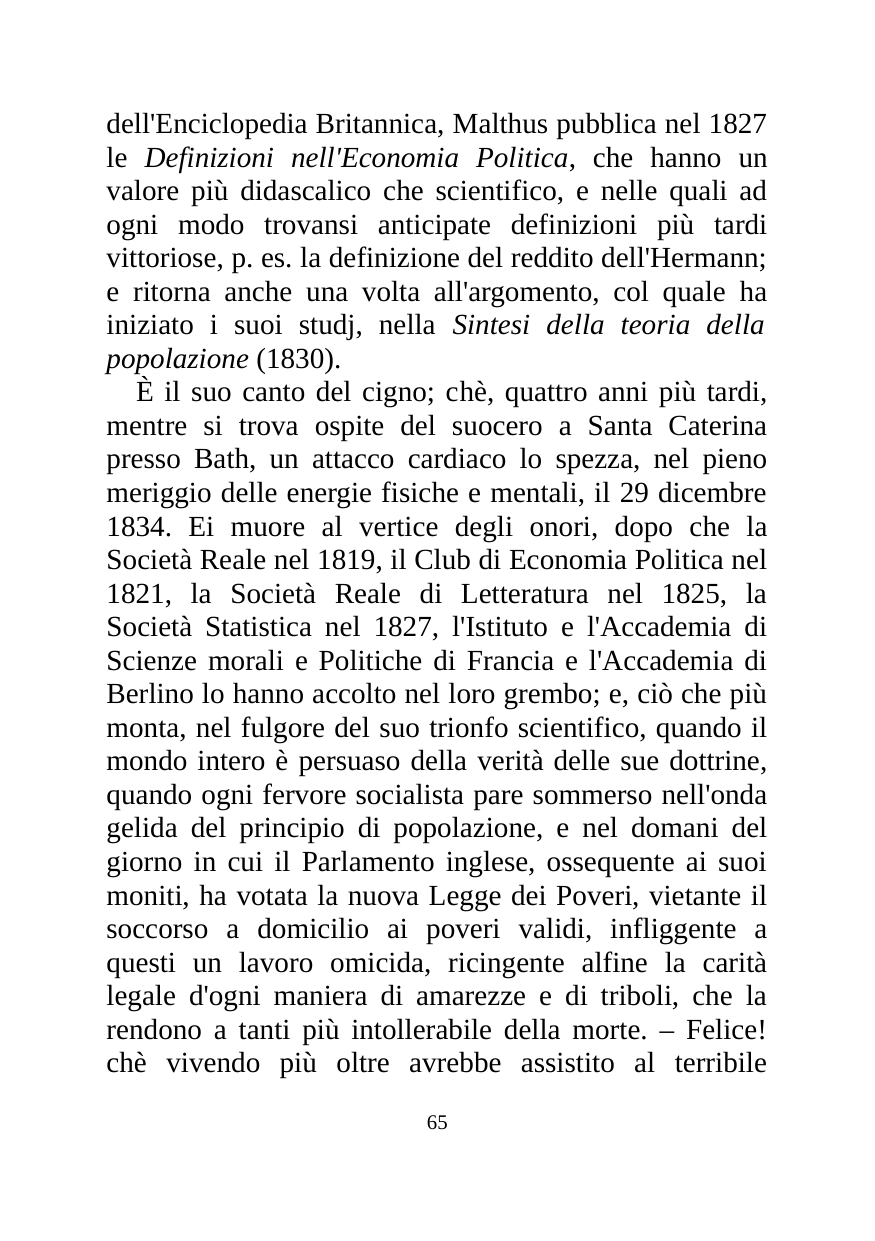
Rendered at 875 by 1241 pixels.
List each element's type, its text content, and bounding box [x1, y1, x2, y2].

text dell'Enciclopedia Britannica, Malthus pubblica nel 1827 le Definizioni nell'Economia Politica, che hanno un valore più didascalico che scientifico, e nelle quali ad ogni modo trovansi anticipate definizioni più tardi vittoriose, p. es. la definizione del reddito dell'Hermann; e ritorna anche una volta all'argomento, col quale ha iniziato i suoi studj, nella Sintesi della teoria della popolazione (1830). [106, 106, 768, 374]
text È il suo canto del cigno; chè, quattro anni più tardi, mentre si trova ospite del suocero a Santa Caterina presso Bath, un attacco cardiaco lo spezza, nel pieno meriggio delle energie fisiche e mentali, il 29 dicembre 1834. Ei muore al vertice degli onori, dopo che la Società Reale nel 1819, il Club di Economia Politica nel 1821, la Società Reale di Letteratura nel 1825, la Società Statistica nel 1827, l'Istituto e l'Accademia di Scienze morali e Politiche di Francia e l'Accademia di Berlino lo hanno accolto nel loro grembo; e, ciò che più monta, nel fulgore del suo trionfo scientifico, quando il mondo intero è persuaso della verità delle sue dottrine, quando ogni fervore socialista pare sommerso nell'onda gelida del principio di popolazione, e nel domani del giorno in cui il Parlamento inglese, ossequente ai suoi moniti, ha votata la nuova Legge dei Poveri, vietante il soccorso a domicilio ai poveri validi, infliggente a questi un lavoro omicida, ricingente alfine la carità legale d'ogni maniera di amarezze e di triboli, che la rendono a tanti più intollerabile della morte. – Felice! chè vivendo più oltre avrebbe assistito al terribile [106, 374, 768, 1079]
